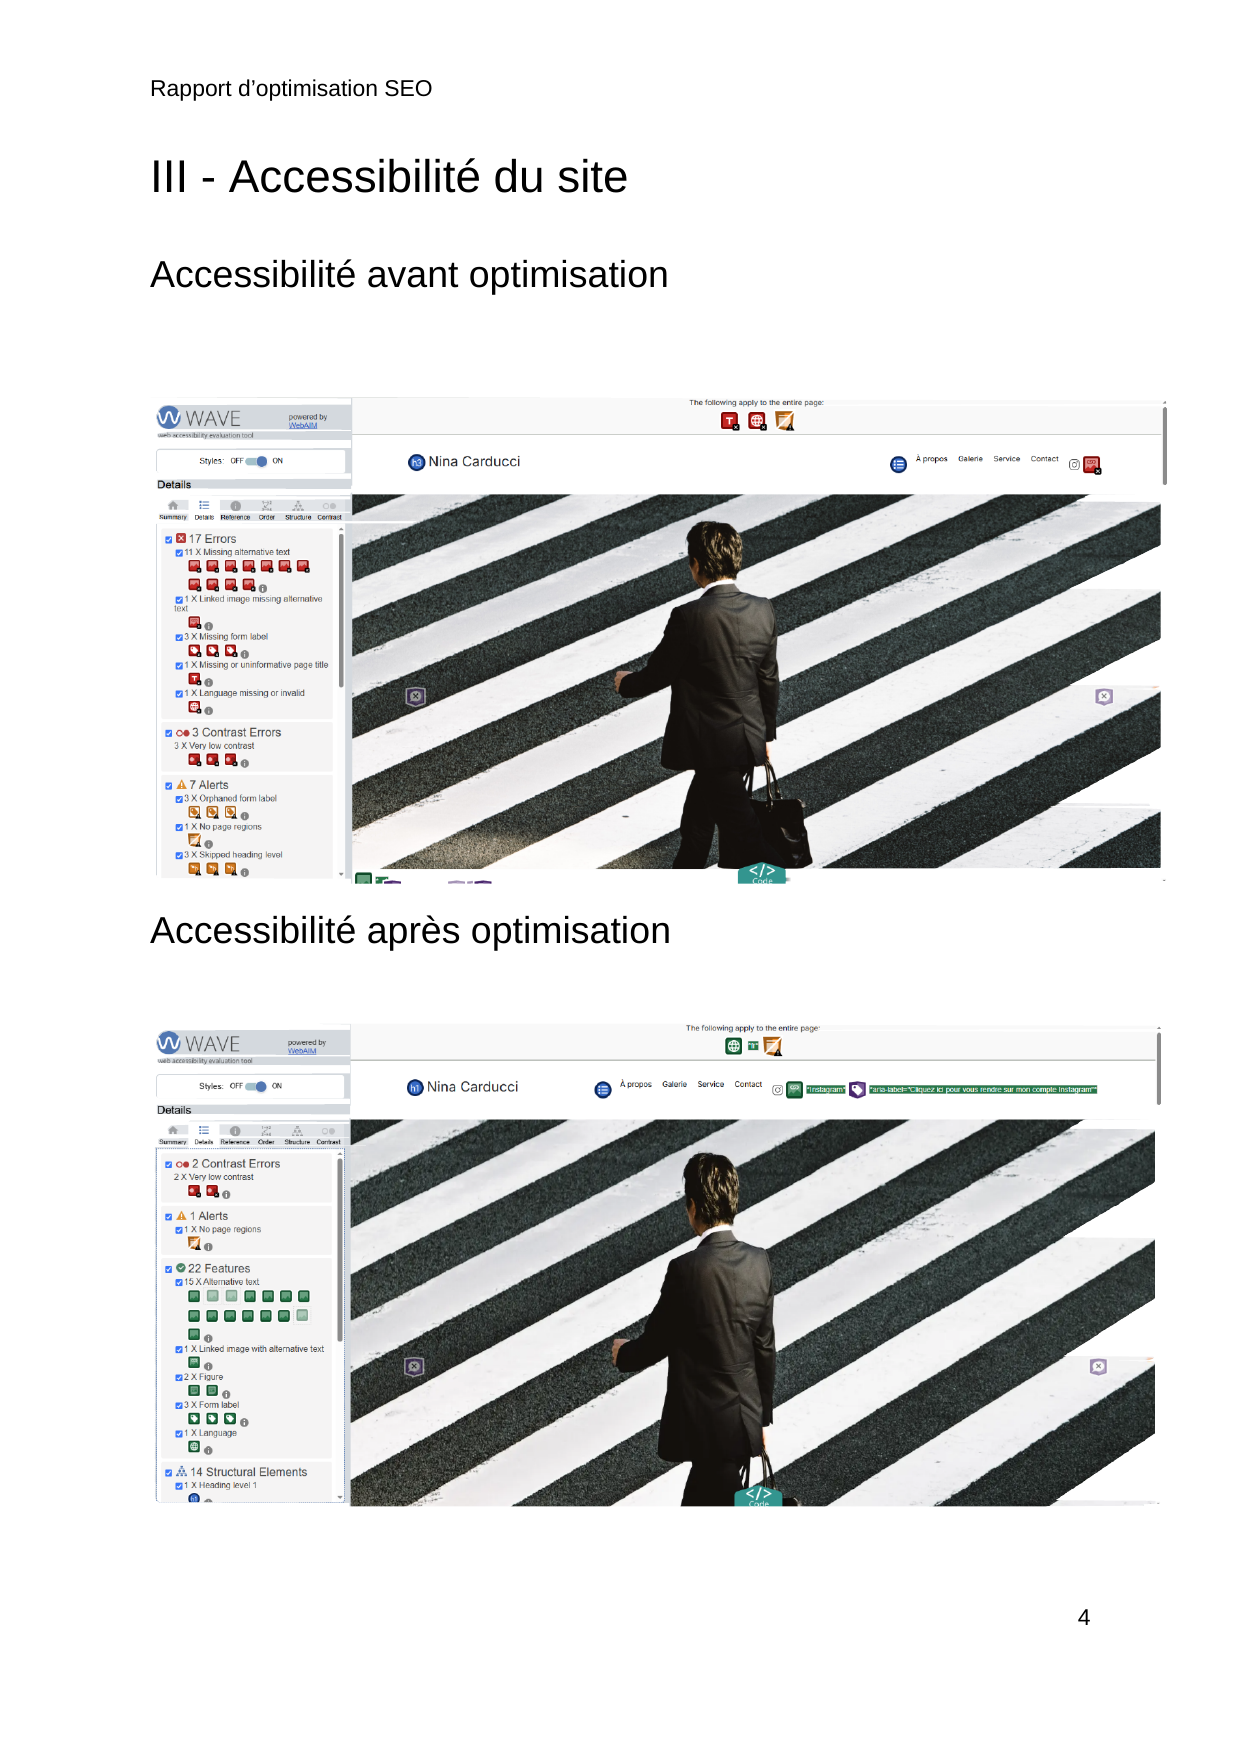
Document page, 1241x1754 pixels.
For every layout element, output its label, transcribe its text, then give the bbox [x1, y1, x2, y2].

subtitle Accessibilité avant optimisation [150, 253, 1090, 296]
subtitle Accessibilité après optimisation [150, 434, 1090, 952]
subtitle III - Accessibilité du site [150, 150, 1090, 203]
